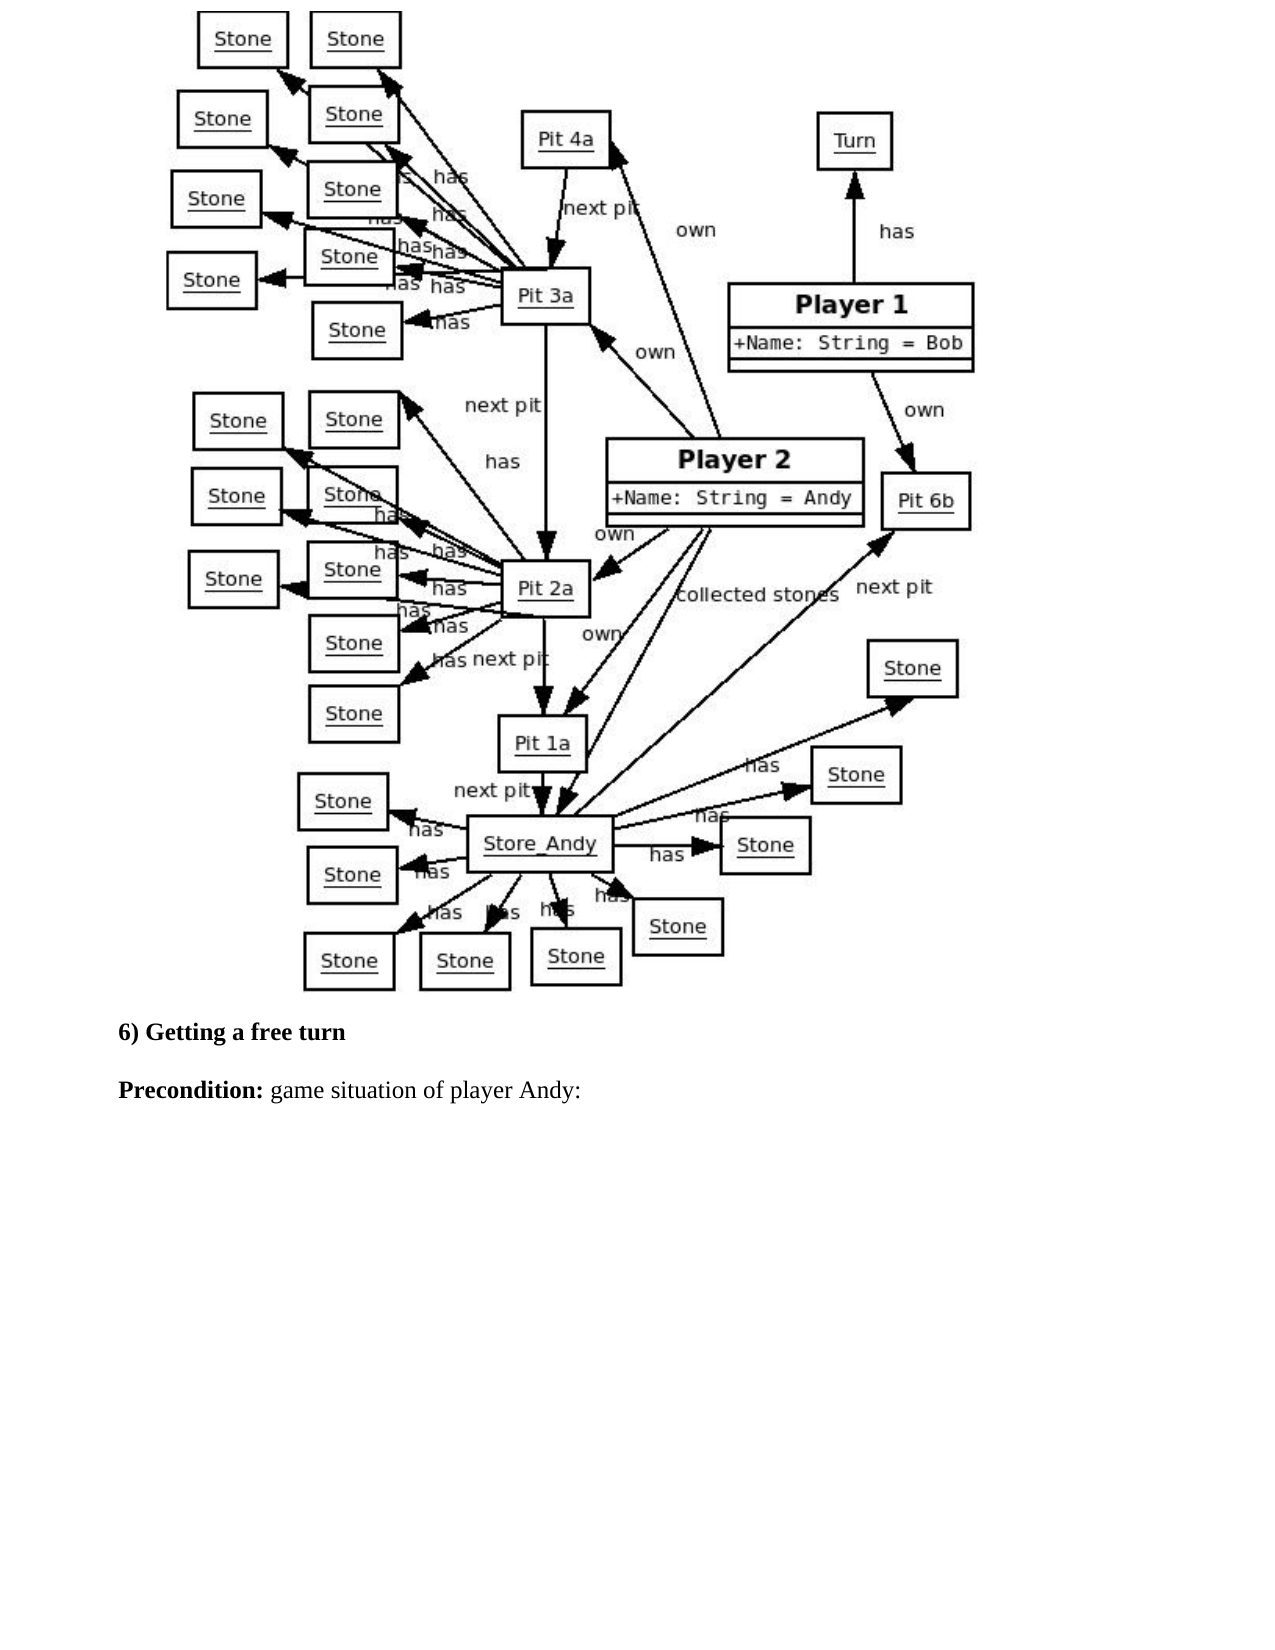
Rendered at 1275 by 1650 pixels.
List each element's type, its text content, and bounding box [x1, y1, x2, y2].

text 6) Getting a free turn [118, 1017, 1157, 1046]
picture [166, 11, 978, 993]
text Precondition: game situation of player Andy: [118, 1075, 1157, 1103]
